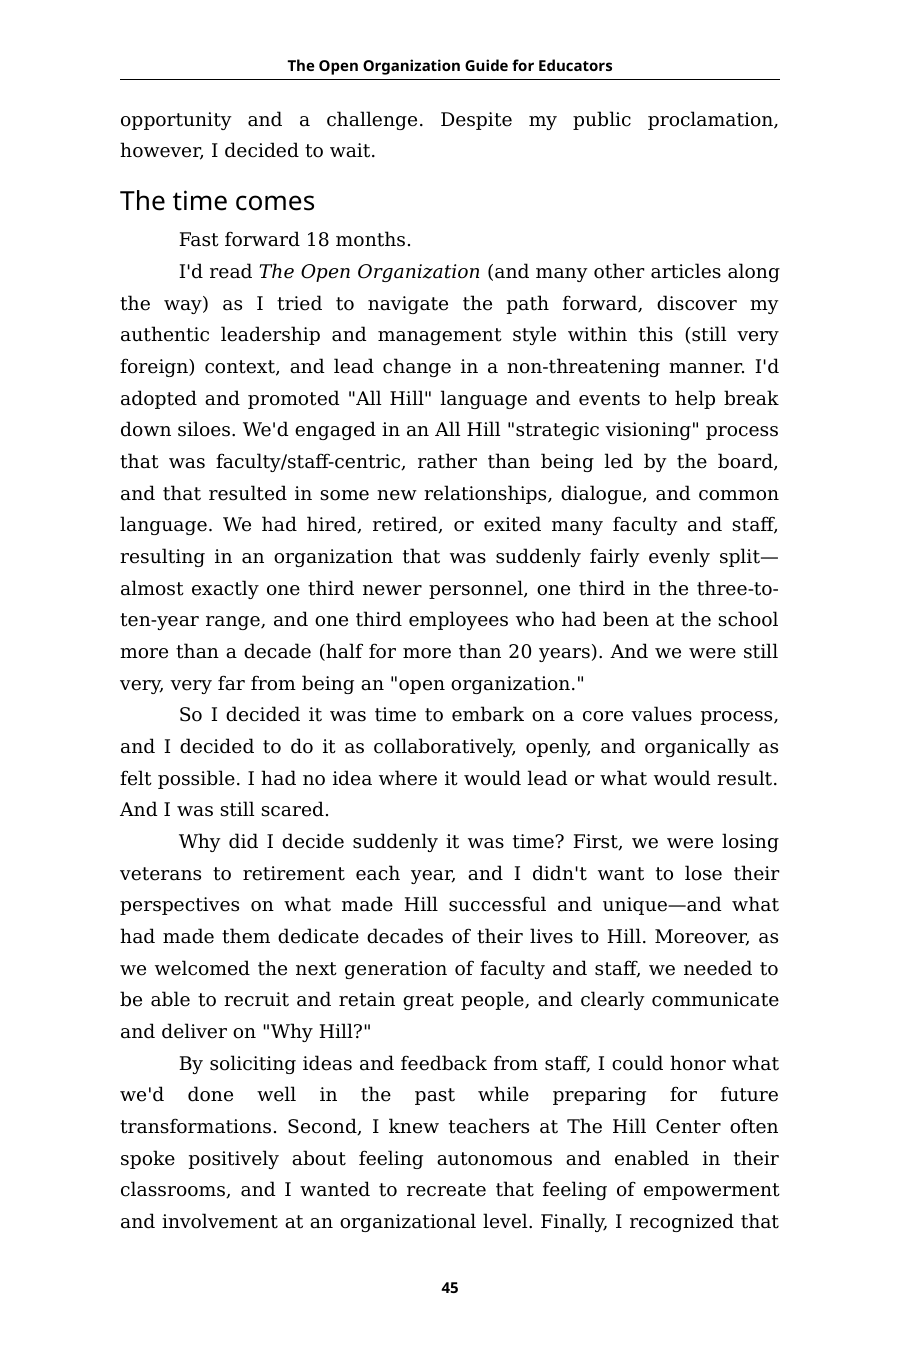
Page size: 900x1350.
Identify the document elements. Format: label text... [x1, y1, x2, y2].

text Fast forward 18 months. [120, 229, 780, 251]
subtitle The time comes [120, 187, 780, 217]
text So I decided it was time to embark on a core values process, and I decided to do it as collaboratively, openly, and organically as felt possible. I had no idea where it would lead or what would result. And I was still scared. [120, 704, 780, 821]
text I'd read The Open Organization (and many other articles along the way) as I tried to navigate the path forward, discover my authentic leadership and management style within this (still very foreign) context, and lead change in a non-threatening manner. I'd adopted and promoted "All Hill" language and events to help break down siloes. We'd engaged in an All Hill "strategic visioning" process that was faculty/staff-centric, rather than being led by the board, and that resulted in some new relationships, dialogue, and common language. We had hired, retired, or exited many faculty and staff, resulting in an organization that was suddenly fairly evenly split—almost exactly one third newer personnel, one third in the three-to-ten-year range, and one third employees who had been at the school more than a decade (half for more than 20 years). And we were still very, very far from being an "open organization." [120, 261, 780, 695]
text By soliciting ideas and feedback from staff, I could honor what we'd done well in the past while preparing for future transformations. Second, I knew teachers at The Hill Center often spoke positively about feeling autonomous and enabled in their classrooms, and I wanted to recreate that feeling of empowerment and involvement at an organizational level. Finally, I recognized that [120, 1053, 780, 1233]
text Why did I decide suddenly it was time? First, we were losing veterans to retirement each year, and I didn't want to lose their perspectives on what made Hill successful and unique—and what had made them dedicate decades of their lives to Hill. Moreover, as we welcomed the next generation of faculty and staff, we needed to be able to recruit and retain great people, and clearly communicate and deliver on "Why Hill?" [120, 831, 780, 1043]
text opportunity and a challenge. Despite my public proclamation, however, I decided to wait. [120, 109, 780, 162]
